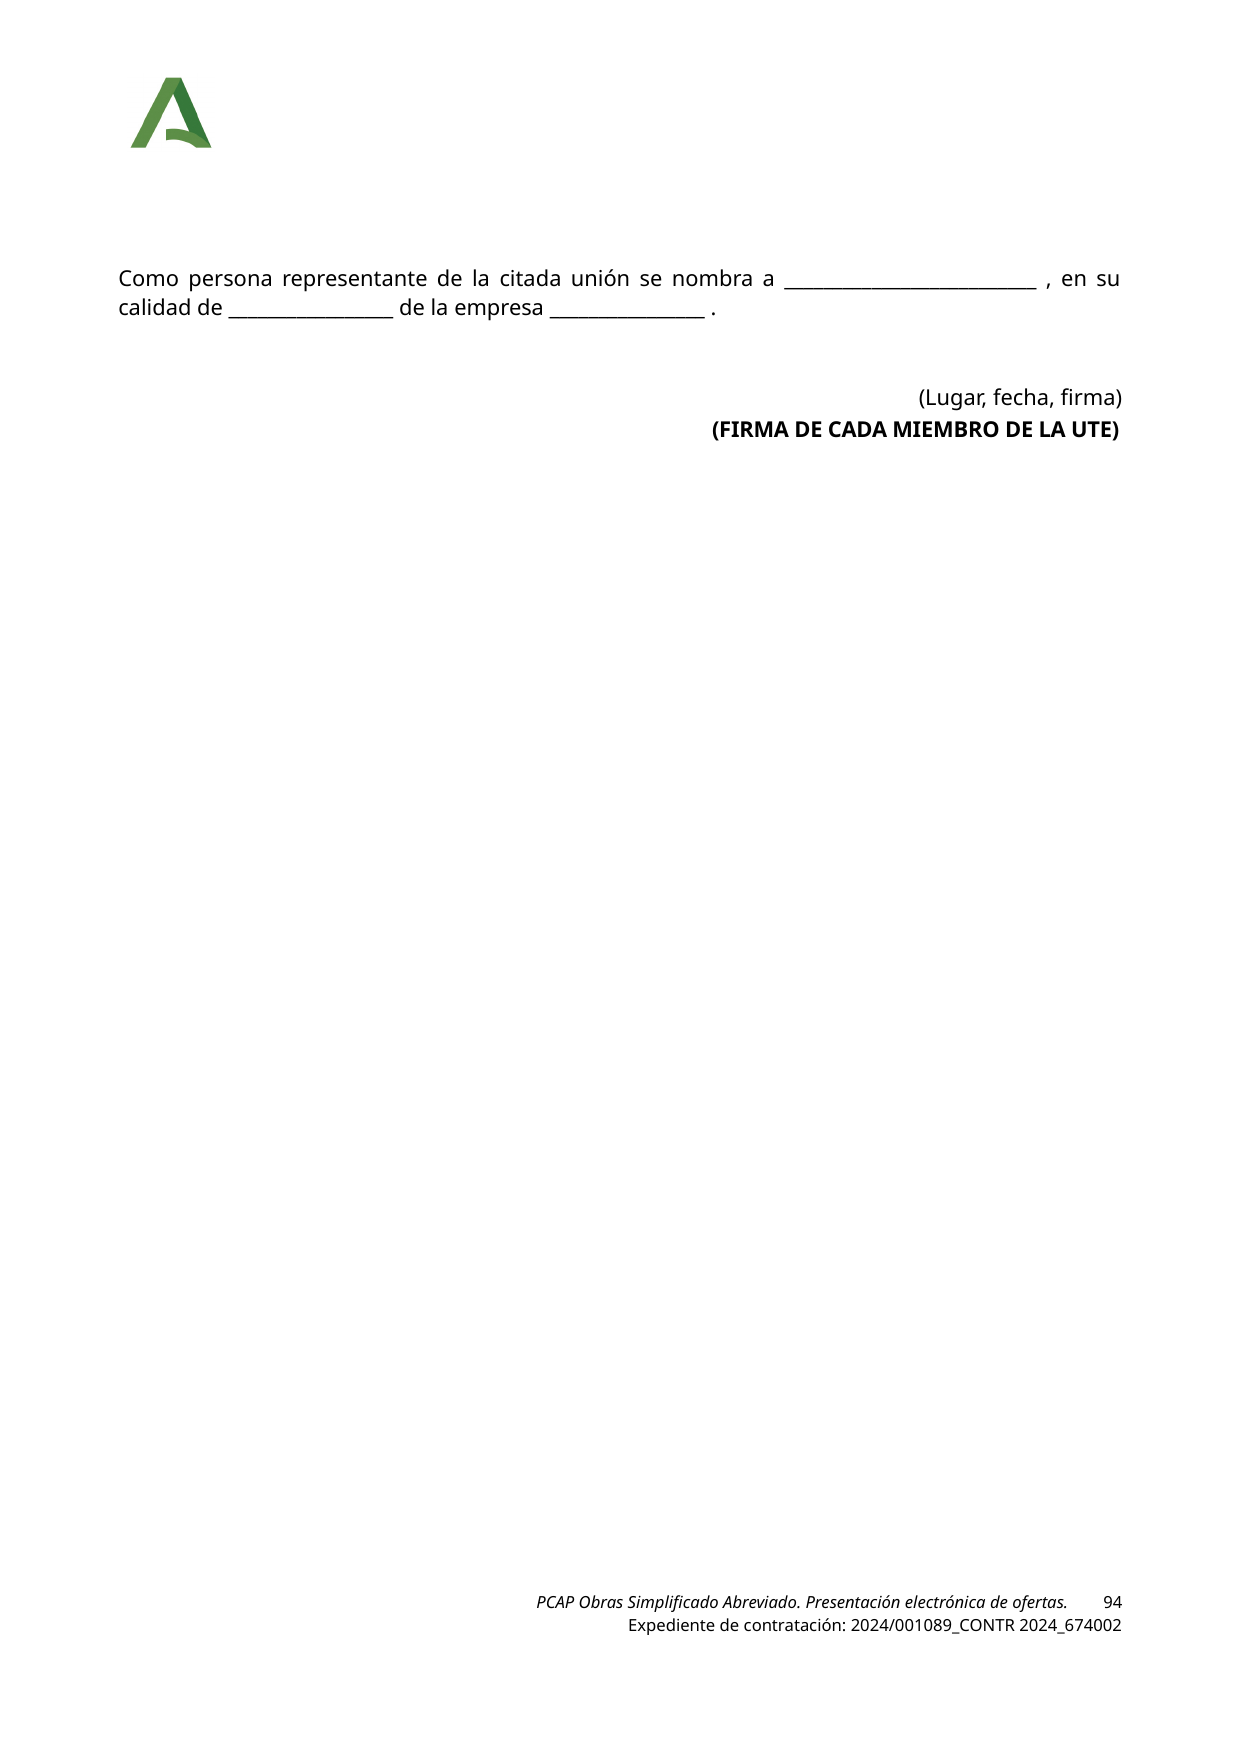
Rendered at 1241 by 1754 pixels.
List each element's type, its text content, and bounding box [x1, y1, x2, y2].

text (Lugar, fecha, firma) [118, 382, 1122, 411]
picture [127, 73, 216, 152]
text Como persona representante de la citada unión se nombra a __________________________ , en su calidad de _________________ de la empresa ________________ . [118, 262, 1122, 322]
text (FIRMA DE CADA MIEMBRO DE LA UTE) [118, 411, 1122, 447]
